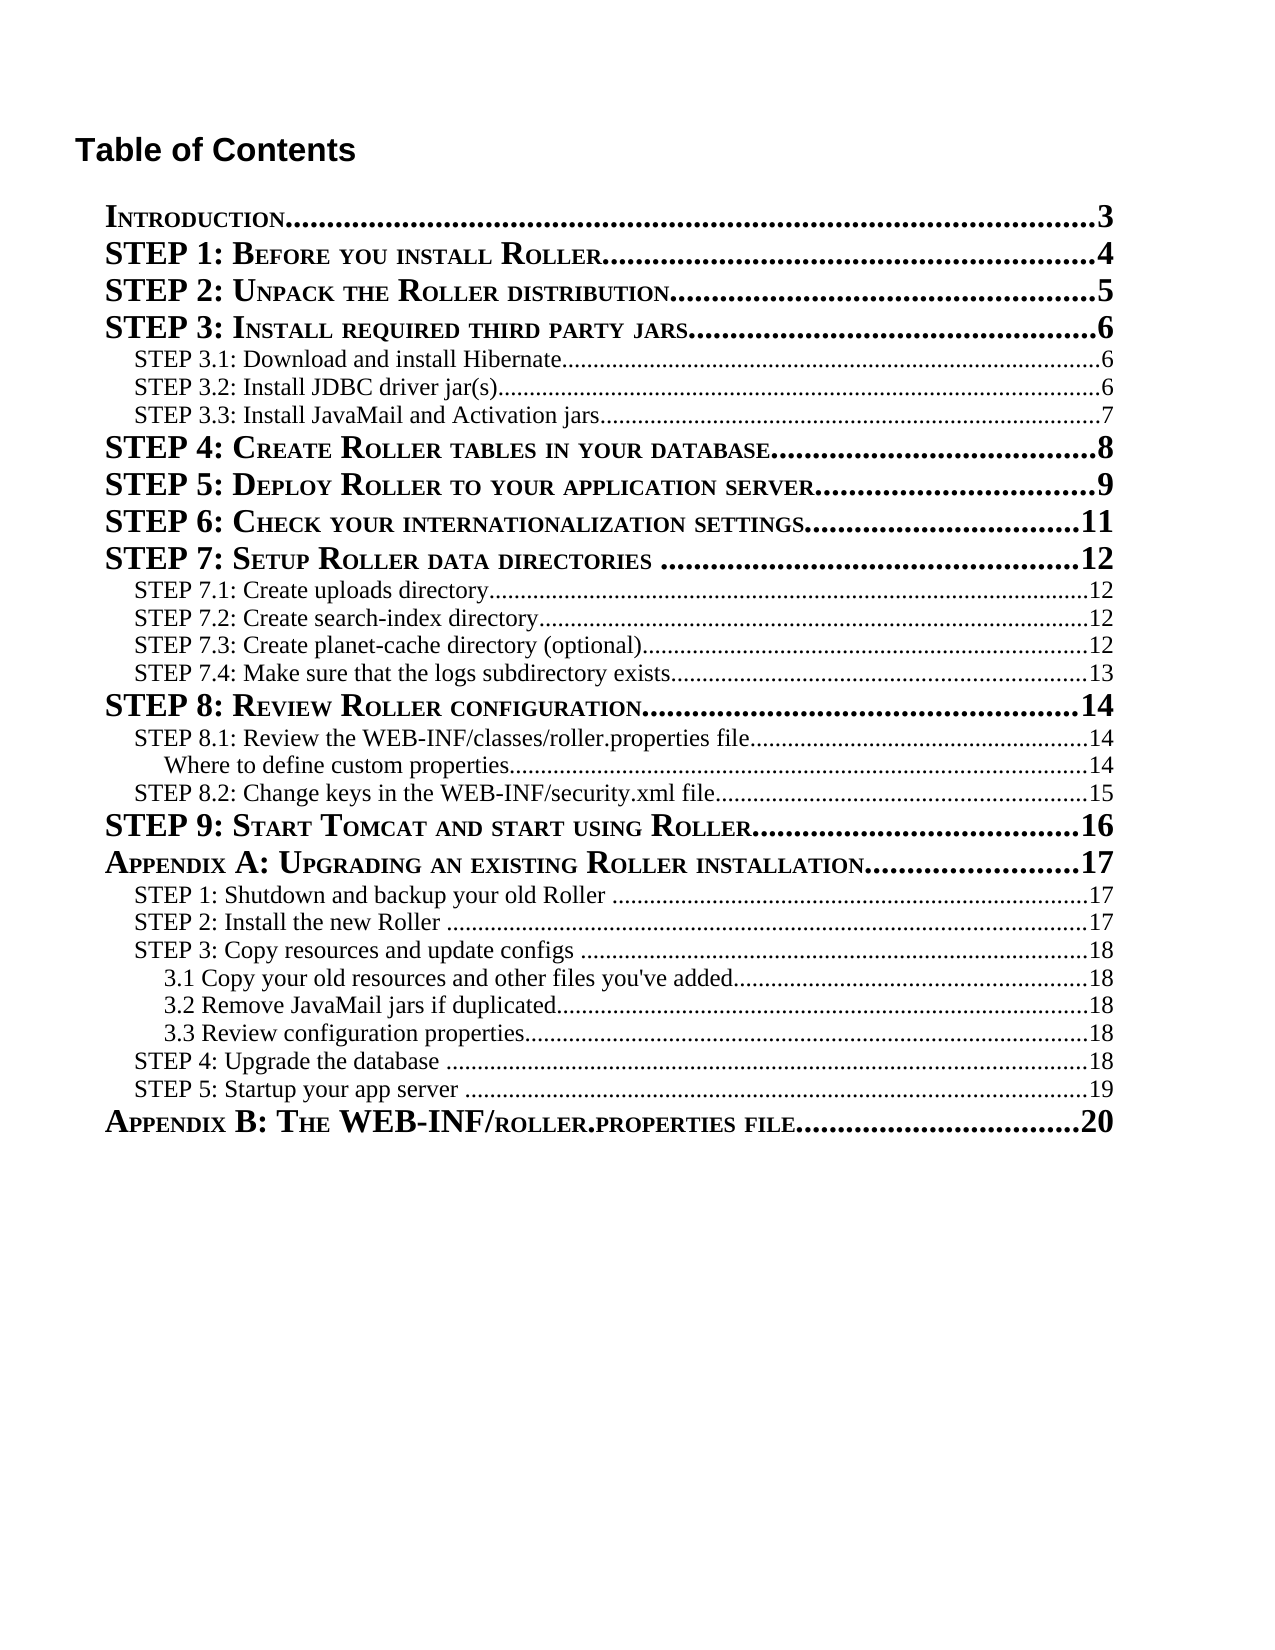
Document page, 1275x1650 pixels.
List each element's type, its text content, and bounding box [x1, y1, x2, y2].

text Appendix B: The WEB-INF/roller.properties file 20 [104, 1102, 1200, 1139]
text STEP 1: Shutdown and backup your old Roller 17 [134, 881, 1200, 908]
text STEP 7.1: Create uploads directory 12 [134, 576, 1200, 604]
text STEP 7.2: Create search-index directory 12 [134, 604, 1200, 632]
text STEP 1: Before you install Roller 4 [104, 235, 1200, 272]
text STEP 8.1: Review the WEB-INF/classes/roller.properties file 14 [134, 724, 1200, 752]
text Introduction 3 [104, 198, 1200, 235]
text Where to define custom properties 14 [163, 752, 1200, 779]
text 3.1 Copy your old resources and other files you've added 18 [163, 964, 1200, 992]
text STEP 6: Check your internationalization settings 11 [104, 502, 1200, 539]
text STEP 3.1: Download and install Hibernate 6 [134, 346, 1200, 373]
text STEP 5: Deploy Roller to your application server 9 [104, 466, 1200, 502]
text Appendix A: Upgrading an existing Roller installation 17 [104, 844, 1200, 881]
text STEP 3: Copy resources and update configs 18 [134, 936, 1200, 964]
text 3.2 Remove JavaMail jars if duplicated 18 [163, 992, 1200, 1019]
text STEP 3.2: Install JDBC driver jar(s) 6 [134, 373, 1200, 401]
text STEP 8: Review Roller configuration 14 [104, 687, 1200, 724]
text STEP 9: Start Tomcat and start using Roller 16 [104, 807, 1200, 844]
text 3.3 Review configuration properties 18 [163, 1019, 1200, 1047]
text STEP 7.4: Make sure that the logs subdirectory exists 13 [134, 659, 1200, 687]
text STEP 4: Upgrade the database 18 [134, 1047, 1200, 1075]
text STEP 2: Install the new Roller 17 [134, 908, 1200, 936]
text STEP 5: Startup your app server 19 [134, 1075, 1200, 1102]
subtitle Table of Contents [75, 131, 1200, 169]
text STEP 7.3: Create planet-cache directory (optional) 12 [134, 632, 1200, 659]
text STEP 3.3: Install JavaMail and Activation jars 7 [134, 401, 1200, 429]
text STEP 3: Install required third party jars 6 [104, 309, 1200, 346]
text STEP 8.2: Change keys in the WEB-INF/security.xml file 15 [134, 779, 1200, 807]
text STEP 2: Unpack the Roller distribution 5 [104, 272, 1200, 309]
text STEP 4: Create Roller tables in your database 8 [104, 429, 1200, 466]
text STEP 7: Setup Roller data directories 12 [104, 539, 1200, 576]
